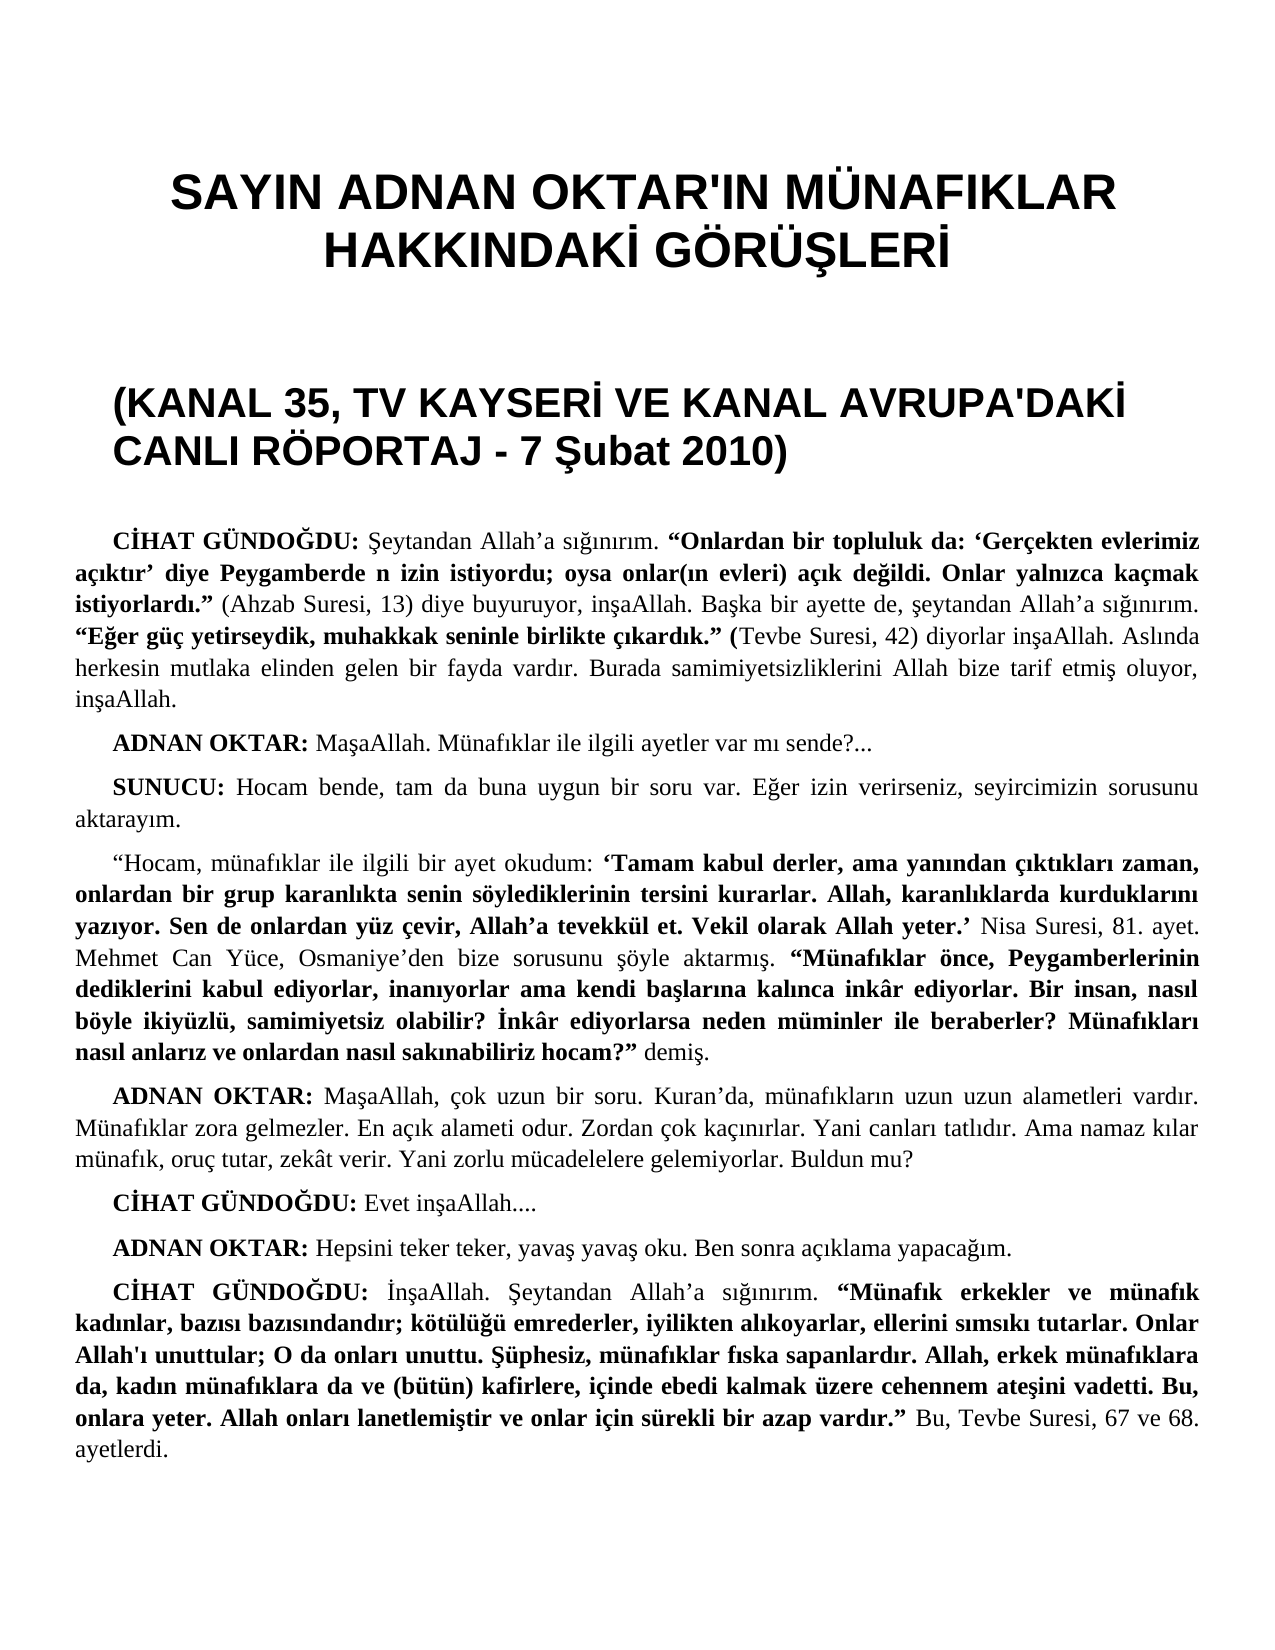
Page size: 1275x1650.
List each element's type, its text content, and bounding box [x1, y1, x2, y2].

text SUNUCU: Hocam bende, tam da buna uygun bir soru var. Eğer izin verirseniz, seyircimizin sorusunu aktarayım. [75, 772, 1200, 833]
text CİHAT GÜNDOĞDU: Evet inşaAllah.... [75, 1188, 1200, 1217]
text CİHAT GÜNDOĞDU: İnşaAllah. Şeytandan Allah’a sığınırım. “Münafık erkekler ve münafık kadınlar, bazısı bazısındandır; kötülüğü emrederler, iyilikten alıkoyarlar, ellerini sımsıkı tutarlar. Onlar Allah'ı unuttular; O da onları unuttu. Şüphesiz, münafıklar fıska sapanlardır. Allah, erkek münafıklara da, kadın münafıklara da ve (bütün) kafirlere, içinde ebedi kalmak üzere cehennem ateşini vadetti. Bu, onlara yeter. Allah onları lanetlemiştir ve onlar için sürekli bir azap vardır.” Bu, Tevbe Suresi, 67 ve 68. ayetlerdi. [75, 1277, 1200, 1463]
subtitle (KANAL 35, TV KAYSERİ VE KANAL AVRUPA'DAKİ CANLI RÖPORTAJ - 7 Şubat 2010) [112, 378, 1200, 474]
text “Hocam, münafıklar ile ilgili bir ayet okudum: ‘Tamam kabul derler, ama yanından çıktıkları zaman, onlardan bir grup karanlıkta senin söylediklerinin tersini kurarlar. Allah, karanlıklarda kurduklarını yazıyor. Sen de onlardan yüz çevir, Allah’a tevekkül et. Vekil olarak Allah yeter.’ Nisa Suresi, 81. ayet. Mehmet Can Yüce, Osmaniye’den bize sorusunu şöyle aktarmış. “Münafıklar önce, Peygamberlerinin dediklerini kabul ediyorlar, inanıyorlar ama kendi başlarına kalınca inkâr ediyorlar. Bir insan, nasıl böyle ikiyüzlü, samimiyetsiz olabilir? İnkâr ediyorlarsa neden müminler ile beraberler? Münafıkları nasıl anlarız ve onlardan nasıl sakınabiliriz hocam?” demiş. [75, 848, 1200, 1066]
text ADNAN OKTAR: Hepsini teker teker, yavaş yavaş oku. Ben sonra açıklama yapacağım. [75, 1233, 1200, 1261]
text CİHAT GÜNDOĞDU: Şeytandan Allah’a sığınırım. “Onlardan bir topluluk da: ‘Gerçekten evlerimiz açıktır’ diye Peygamberde n izin istiyordu; oysa onlar(ın evleri) açık değildi. Onlar yalnızca kaçmak istiyorlardı.” (Ahzab Suresi, 13) diye buyuruyor, inşaAllah. Başka bir ayette de, şeytandan Allah’a sığınırım. “Eğer güç yetirseydik, muhakkak seninle birlikte çıkardık.” (Tevbe Suresi, 42) diyorlar inşaAllah. Aslında herkesin mutlaka elinden gelen bir fayda vardır. Burada samimiyetsizliklerini Allah bize tarif etmiş oluyor, inşaAllah. [75, 526, 1200, 713]
subtitle SAYIN ADNAN OKTAR'IN MÜNAFIKLAR HAKKINDAKİ GÖRÜŞLERİ [75, 162, 1200, 277]
text ADNAN OKTAR: MaşaAllah, çok uzun bir soru. Kuran’da, münafıkların uzun uzun alametleri vardır. Münafıklar zora gelmezler. En açık alameti odur. Zordan çok kaçınırlar. Yani canları tatlıdır. Ama namaz kılar münafık, oruç tutar, zekât verir. Yani zorlu mücadelelere gelemiyorlar. Buldun mu? [75, 1081, 1200, 1173]
text ADNAN OKTAR: MaşaAllah. Münafıklar ile ilgili ayetler var mı sende?... [75, 728, 1200, 757]
